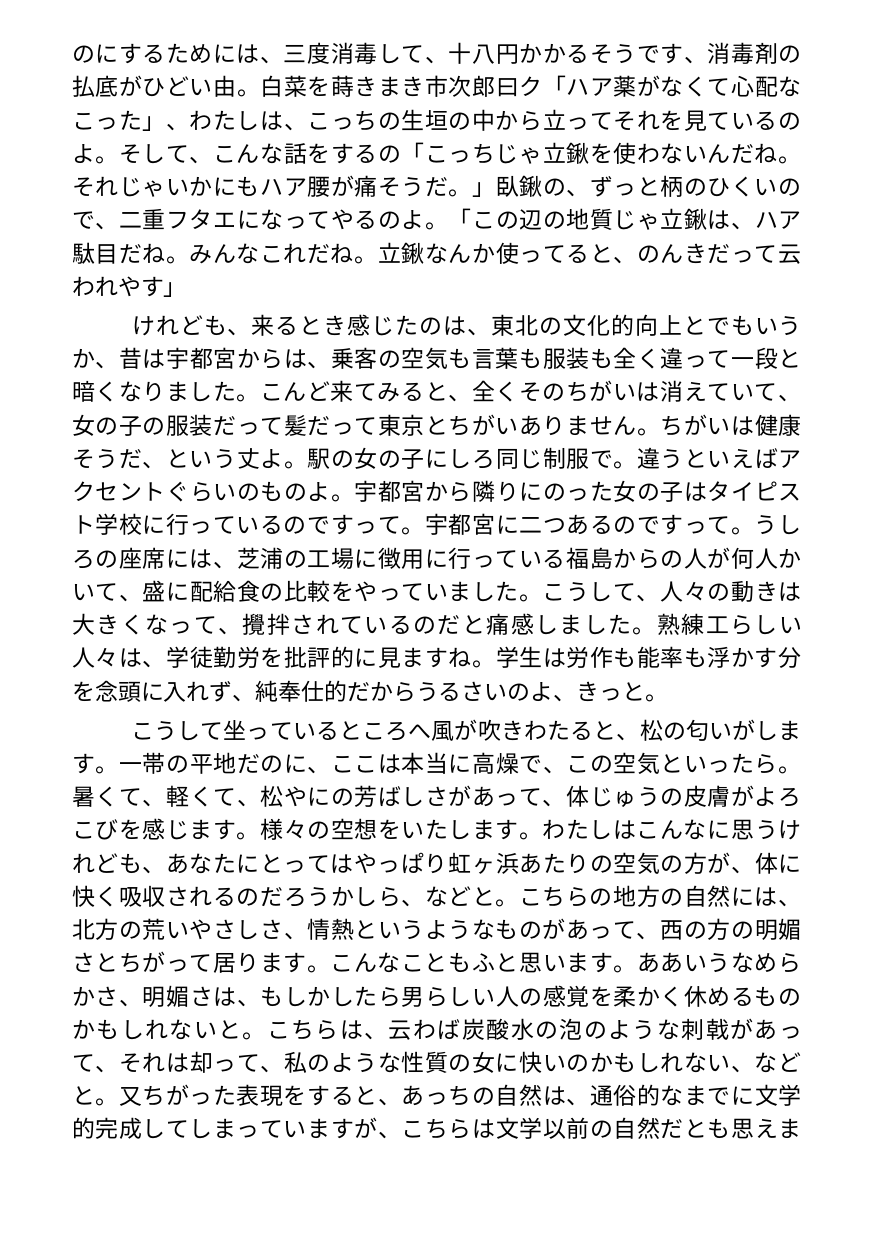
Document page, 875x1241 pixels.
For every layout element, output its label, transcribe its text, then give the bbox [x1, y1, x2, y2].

text こうして坐っているところへ風が吹きわたると、松の匂いがします。一帯の平地だのに、ここは本当に高燥で、この空気といったら。暑くて、軽くて、松やにの芳ばしさがあって、体じゅうの皮膚がよろこびを感じます。様々の空想をいたします。わたしはこんなに思うけれども、あなたにとってはやっぱり虹ヶ浜あたりの空気の方が、体に快く吸収されるのだろうかしら、などと。こちらの地方の自然には、北方の荒いやさしさ、情熱というようなものがあって、西の方の明媚さとちがって居ります。こんなこともふと思います。ああいうなめらかさ、明媚さは、もしかしたら男らしい人の感覚を柔かく休めるものかもしれないと。こちらは、云わば炭酸水の泡のような刺戟があって、それは却って、私のような性質の女に快いのかもしれない、などと。又ちがった表現をすると、あっちの自然は、通俗的なまでに文学的完成してしまっていますが、こちらは文学以前の自然だとも思えま [72, 712, 802, 1144]
text けれども、来るとき感じたのは、東北の文化的向上とでもいうか、昔は宇都宮からは、乗客の空気も言葉も服装も全く違って一段と暗くなりました。こんど来てみると、全くそのちがいは消えていて、女の子の服装だって髪だって東京とちがいありません。ちがいは健康そうだ、という丈よ。駅の女の子にしろ同じ制服で。違うといえばアクセントぐらいのものよ。宇都宮から隣りにのった女の子はタイピスト学校に行っているのですって。宇都宮に二つあるのですって。うしろの座席には、芝浦の工場に徴用に行っている福島からの人が何人かいて、盛に配給食の比較をやっていました。こうして、人々の動きは大きくなって、攪拌されているのだと痛感しました。熟練工らしい人々は、学徒勤労を批評的に見ますね。学生は労作も能率も浮かす分を念頭に入れず、純奉仕的だからうるさいのよ、きっと。 [72, 308, 802, 707]
text のにするためには、三度消毒して、十八円かかるそうです、消毒剤の払底がひどい由。白菜を蒔きまき市次郎曰ク「ハア薬がなくて心配なこった」、わたしは、こっちの生垣の中から立ってそれを見ているのよ。そして、こんな話をするの「こっちじゃ立鍬を使わないんだね。それじゃいかにもハア腰が痛そうだ。」臥鍬の、ずっと柄のひくいので、二重フタエになってやるのよ。「この辺の地質じゃ立鍬は、ハア駄目だね。みんなこれだね。立鍬なんか使ってると、のんきだって云われやす」 [72, 36, 802, 302]
